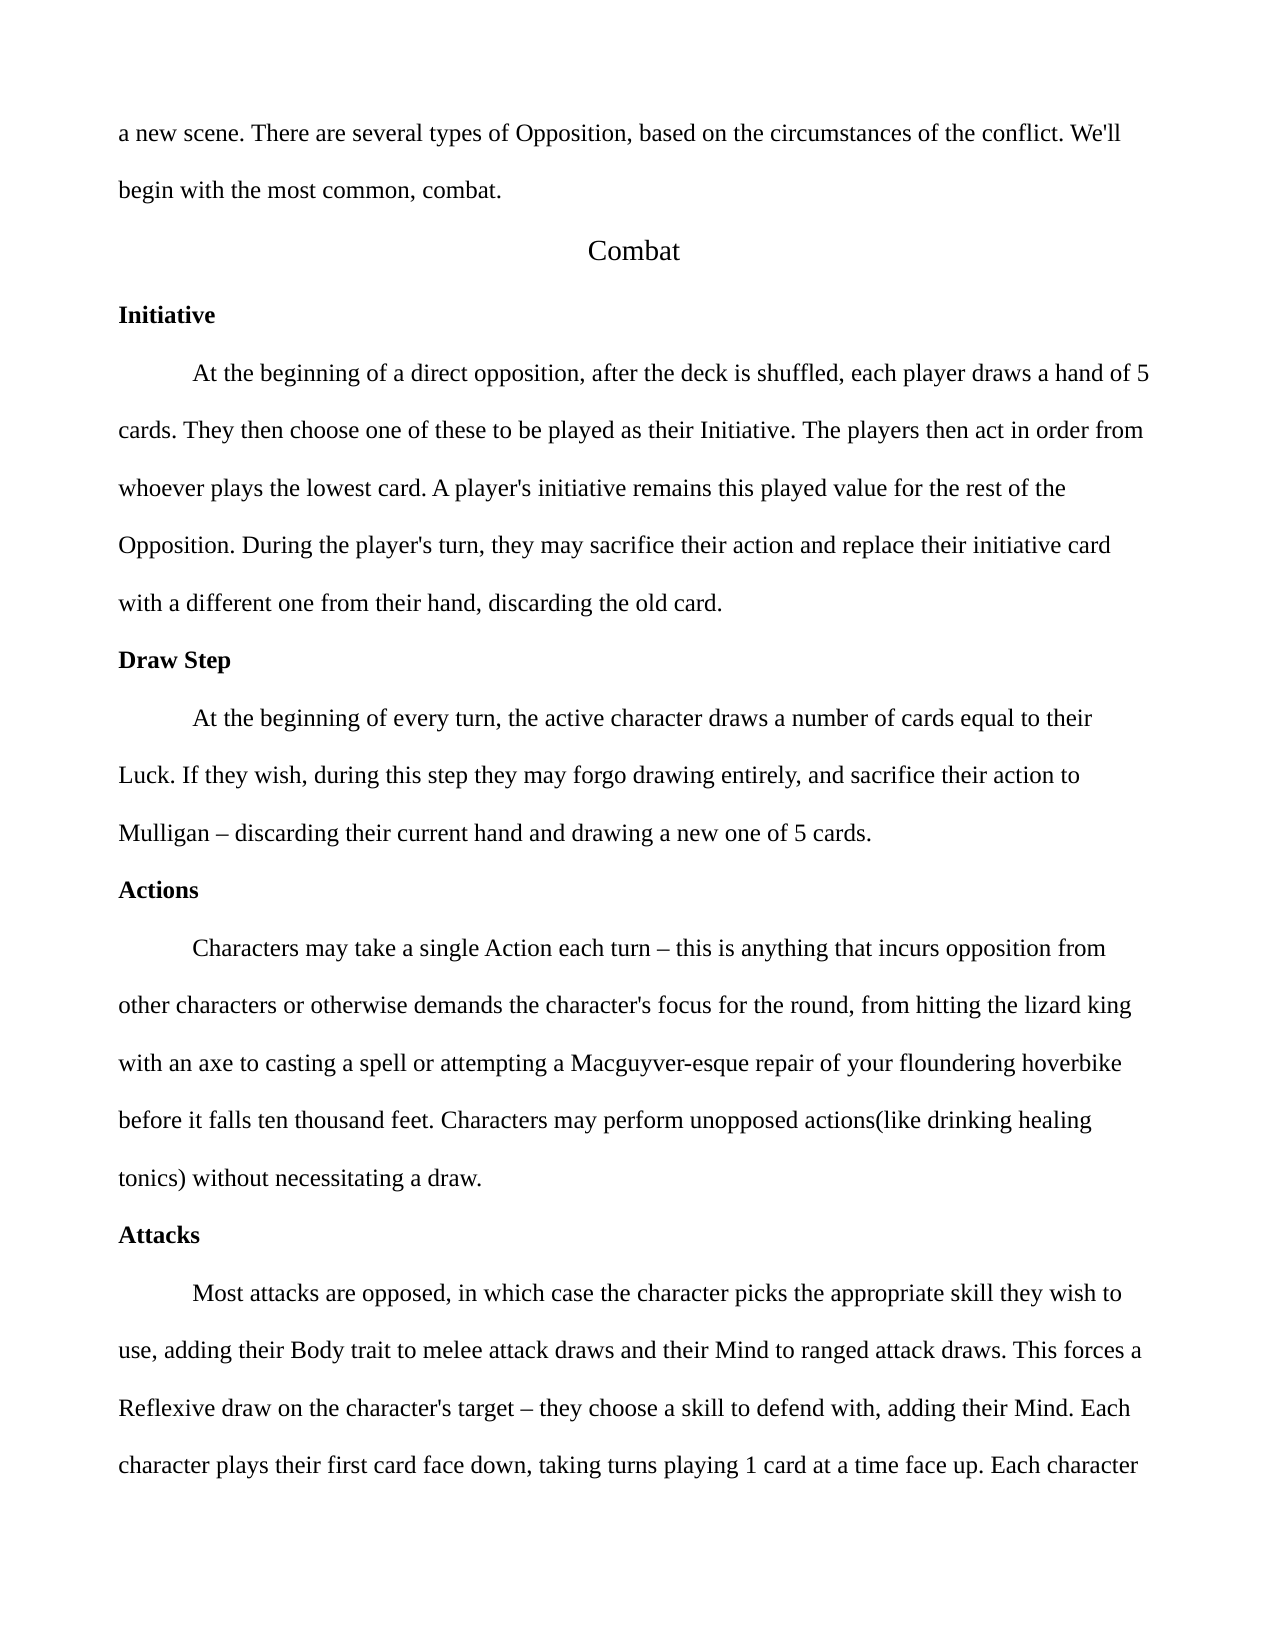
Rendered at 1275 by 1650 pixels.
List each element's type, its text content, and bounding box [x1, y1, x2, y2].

text Initiative [118, 300, 1157, 329]
text a new scene. There are several types of Opposition, based on the circumstances of the conflict. We'll begin with the most common, combat. [118, 118, 1157, 204]
text use, adding their Body trait to melee attack draws and their Mind to ranged attack draws. This forces a [118, 1335, 1157, 1364]
text with a different one from their hand, discarding the old card. [118, 588, 1157, 616]
text Mulligan – discarding their current hand and drawing a new one of 5 cards. [118, 818, 1157, 846]
text Actions [118, 875, 1157, 904]
text Draw Step [118, 645, 1157, 674]
text Combat [118, 233, 1157, 267]
text with an axe to casting a spell or attempting a Macguyver-esque repair of your floundering hoverbike [118, 1048, 1157, 1076]
text Characters may take a single Action each turn – this is anything that incurs opposition from [118, 933, 1157, 961]
text Attacks [118, 1220, 1157, 1249]
text Reflexive draw on the character's target – they choose a skill to defend with, adding their Mind. Each [118, 1393, 1157, 1421]
text whoever plays the lowest card. A player's initiative remains this played value for the rest of the [118, 473, 1157, 501]
text other characters or otherwise demands the character's focus for the round, from hitting the lizard king [118, 990, 1157, 1019]
text Opposition. During the player's turn, they may sacrifice their action and replace their initiative card [118, 530, 1157, 559]
text before it falls ten thousand feet. Characters may perform unopposed actions(like drinking healing [118, 1105, 1157, 1134]
text character plays their first card face down, taking turns playing 1 card at a time face up. Each character [118, 1450, 1157, 1479]
text Most attacks are opposed, in which case the character picks the appropriate skill they wish to [118, 1278, 1157, 1306]
text Luck. If they wish, during this step they may forgo drawing entirely, and sacrifice their action to [118, 760, 1157, 789]
text tonics) without necessitating a draw. [118, 1163, 1157, 1191]
text At the beginning of every turn, the active character draws a number of cards equal to their [118, 703, 1157, 731]
text At the beginning of a direct opposition, after the deck is shuffled, each player draws a hand of 5 cards. They then choose one of these to be played as their Initiative. The players then act in order from [118, 358, 1157, 444]
